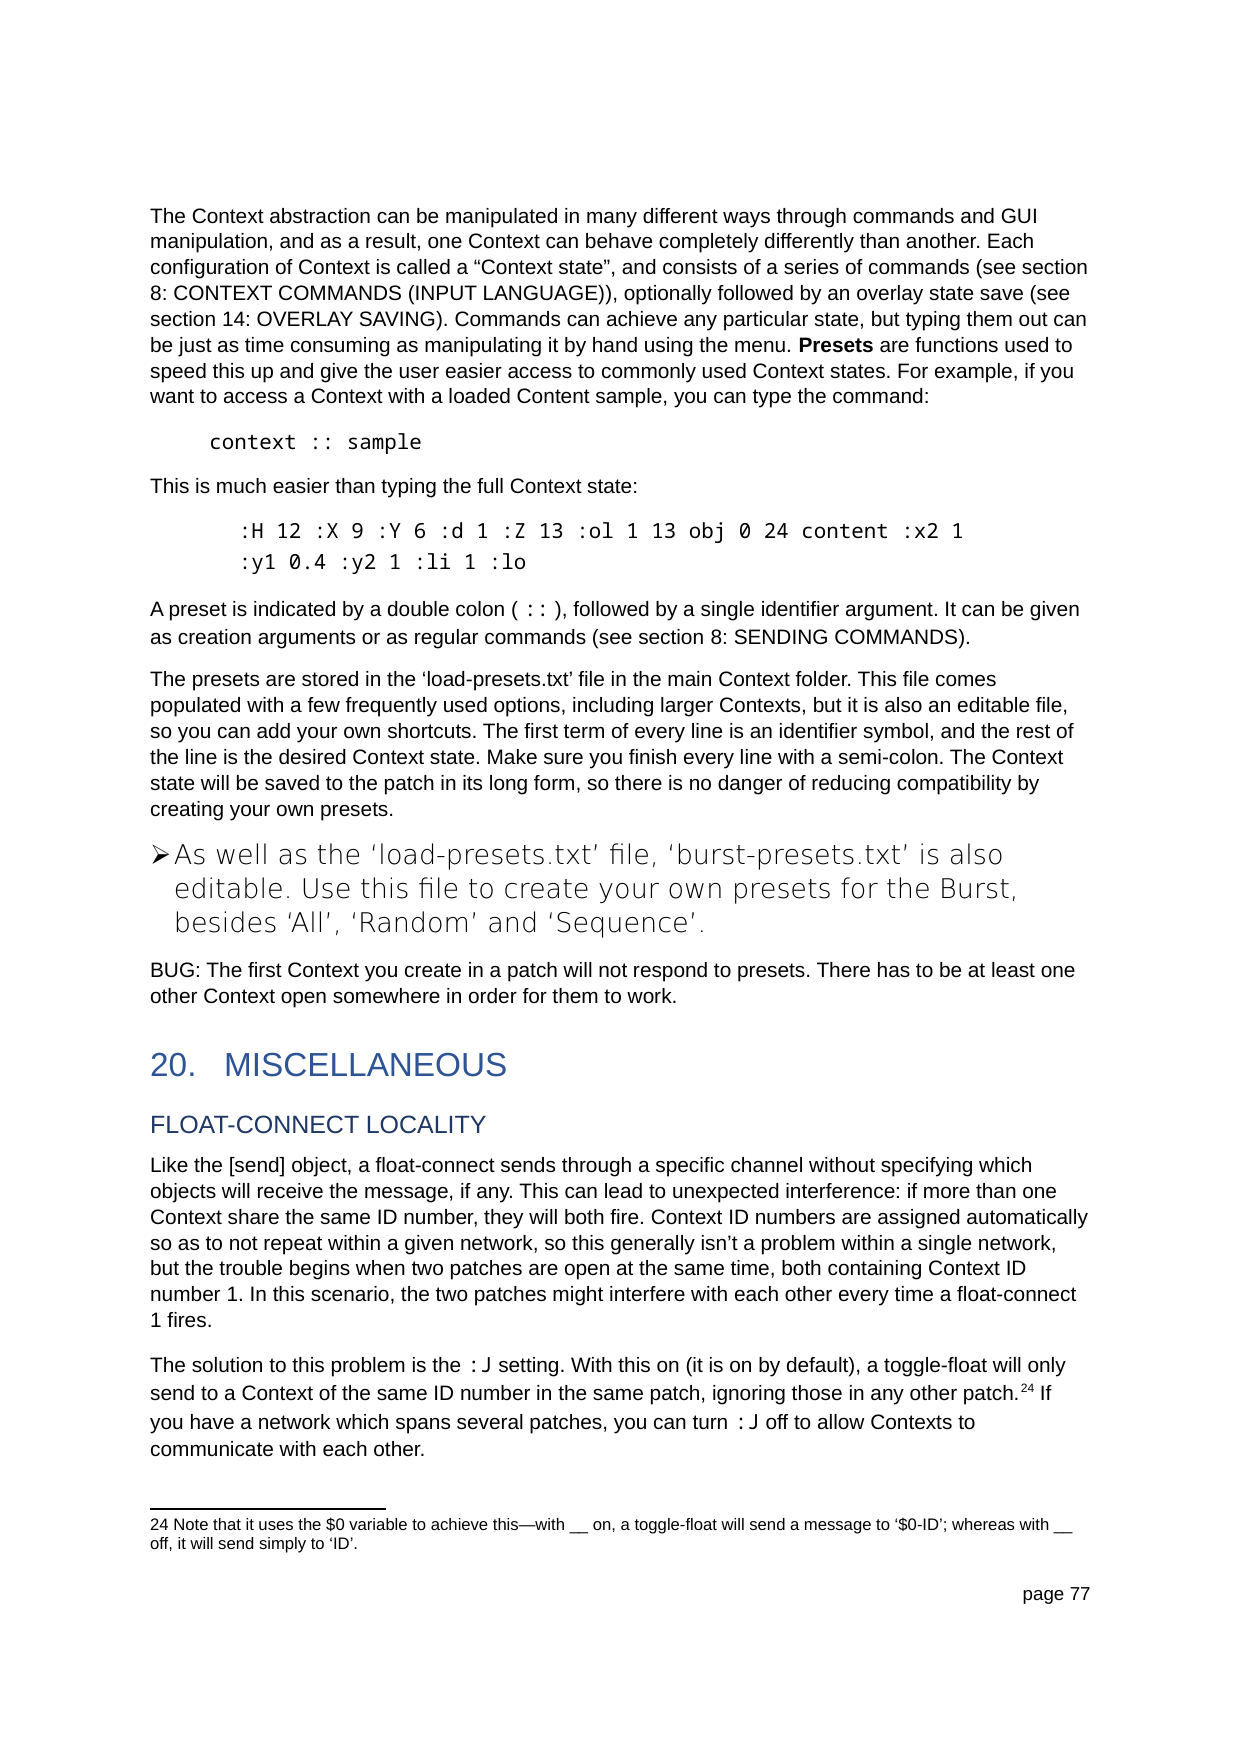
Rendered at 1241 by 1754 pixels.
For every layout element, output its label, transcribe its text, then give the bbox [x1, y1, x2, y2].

text This is much easier than typing the full Context state: [150, 474, 1090, 498]
text Note that it uses the $0 variable to achieve this—with __ on, a toggle-float will send a message to ‘$0-ID’; whereas with __ off, it will send simply to ‘ID’. [150, 1514, 1090, 1553]
text The presets are stored in the ‘load-presets.txt’ file in the main Context folder. This file comes populated with a few frequently used options, including larger Contexts, but it is also an editable file, so you can add your own shortcuts. The first term of every line is an identifier symbol, and the rest of the line is the desired Context state. Make sure you finish every line with a semi-colon. The Context state will be saved to the patch in its long form, so there is no danger of reducing compatibility by creating your own presets. [150, 667, 1090, 820]
list As well as the ‘load-presets.txt’ file, ‘burst-presets.txt’ is also editable. Use this file to create your own presets for the Burst, besides ‘All’, ‘Random’ and ‘Sequence’. [150, 839, 1090, 939]
text context :: sample [209, 427, 1090, 455]
text The solution to this problem is the :J setting. With this on (it is on by default), a toggle-float will only send to a Context of the same ID number in the same patch, ignoring those in any other patch. If you have a network which spans several patches, you can turn :J off to allow Contexts to communicate with each other. [150, 1350, 1090, 1461]
text A preset is indicated by a double colon ( :: ), followed by a single identifier argument. It can be given as creation arguments or as regular commands (see section 8: SENDING COMMANDS). [150, 594, 1090, 649]
subtitle FLOAT-CONNECT LOCALITY [150, 1110, 1090, 1139]
text Like the [send] object, a float-connect sends through a specific channel without specifying which objects will receive the message, if any. This can lead to unexpected interference: if more than one Context share the same ID number, they will both fire. Context ID numbers are assigned automatically so as to not repeat within a given network, so this generally isn’t a problem within a single network, but the trouble begins when two patches are open at the same time, both containing Context ID number 1. In this scenario, the two patches might interfere with each other every time a float-connect 1 fires. [150, 1153, 1090, 1332]
text :H 12 :X 9 :Y 6 :d 1 :Z 13 :ol 1 13 obj 0 24 content :x2 1 :y1 0.4 :y2 1 :li 1 :lo [238, 517, 972, 576]
subtitle MISCELLANEOUS [150, 1045, 1090, 1083]
text The Context abstraction can be manipulated in many different ways through commands and GUI manipulation, and as a result, one Context can behave completely differently than another. Each configuration of Context is called a “Context state”, and consists of a series of commands (see section 8: CONTEXT COMMANDS (INPUT LANGUAGE)), optionally followed by an overlay state save (see section 14: OVERLAY SAVING). Commands can achieve any particular state, but typing them out can be just as time consuming as manipulating it by hand using the menu. Presets are functions used to speed this up and give the user easier access to commonly used Context states. For example, if you want to access a Context with a loaded Content sample, you can type the command: [150, 203, 1090, 408]
text BUG: The first Context you create in a patch will not respond to presets. There has to be at least one other Context open somewhere in order for them to work. [150, 958, 1090, 1008]
